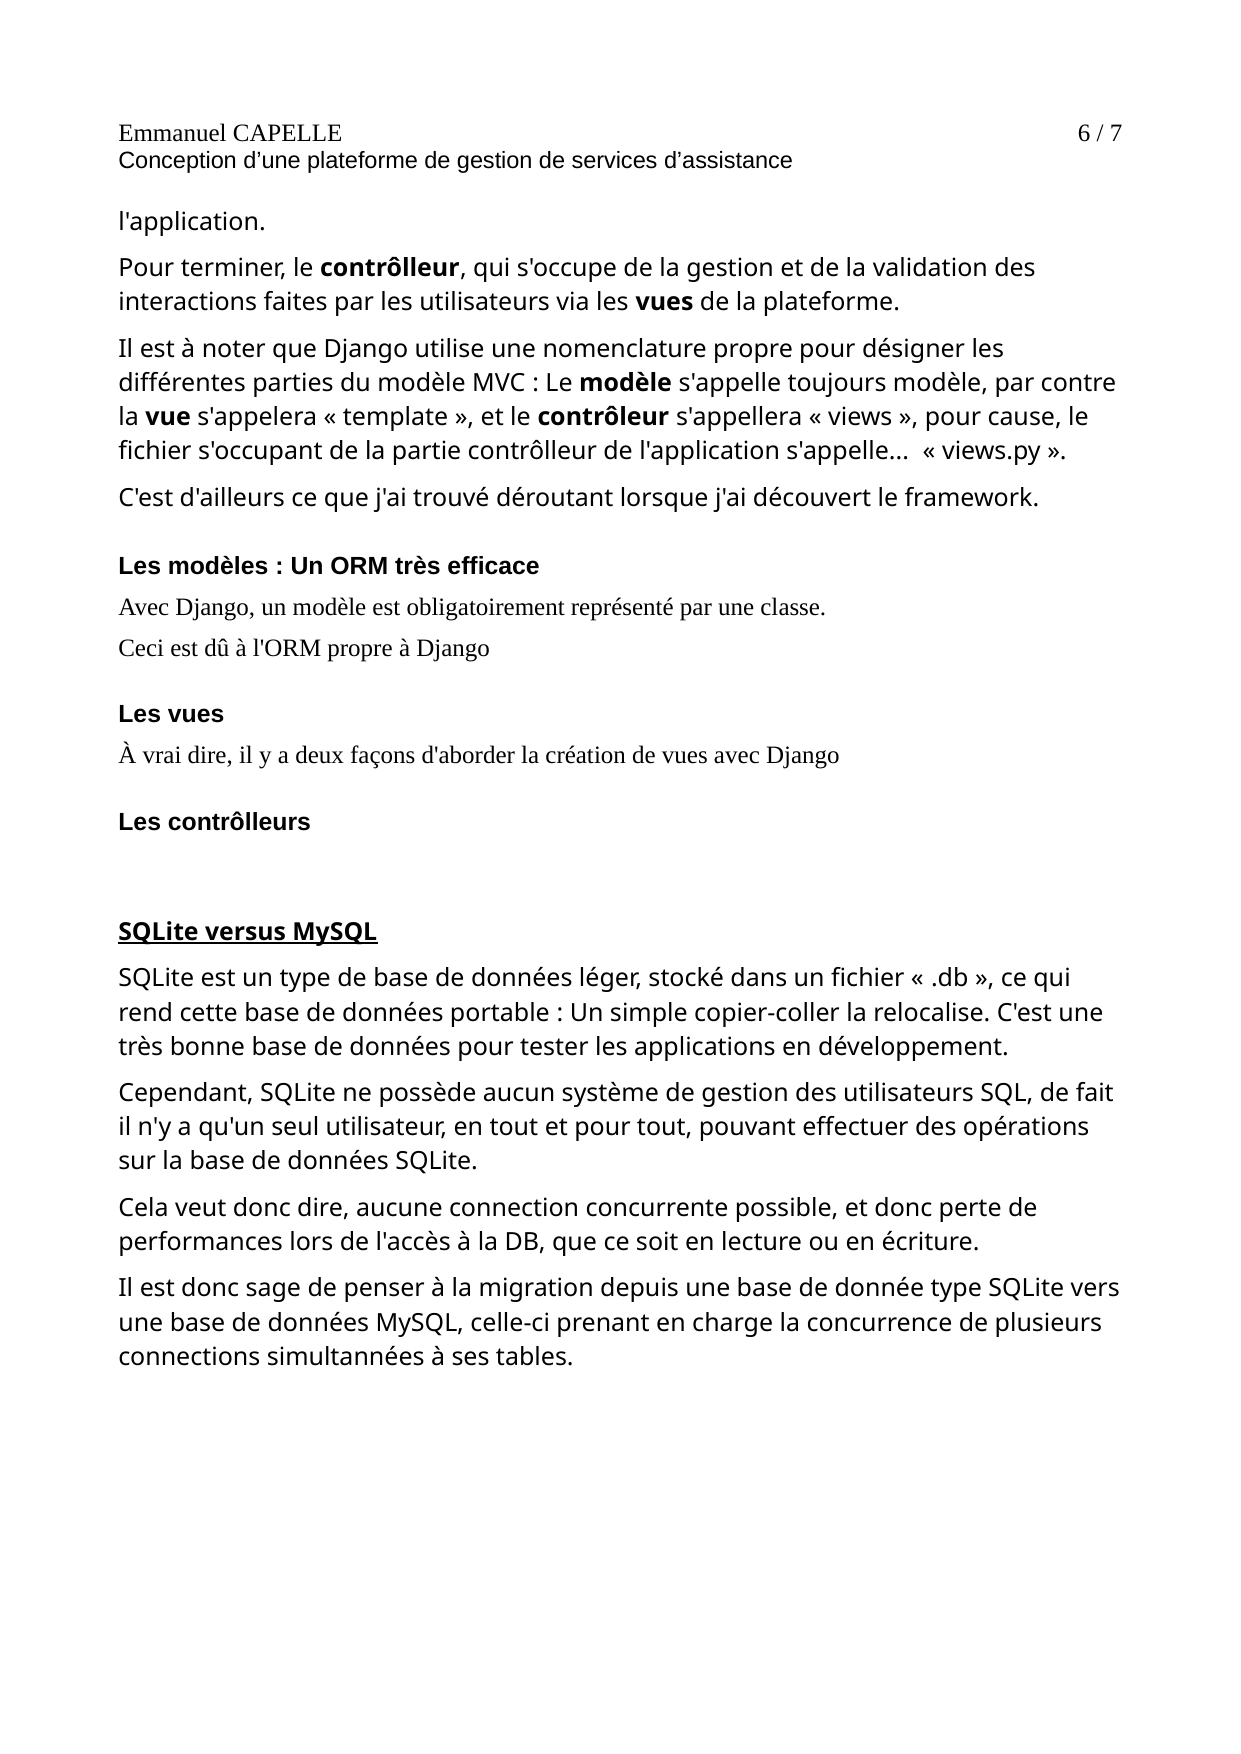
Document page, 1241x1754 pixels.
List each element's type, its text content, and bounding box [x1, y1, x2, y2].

subtitle Les contrôlleurs [118, 807, 1122, 835]
text Avec Django, un modèle est obligatoirement représenté par une classe. [118, 592, 1122, 621]
text Ceci est dû à l'ORM propre à Django [118, 633, 1122, 662]
subtitle Les modèles : Un ORM très efficace [118, 551, 1122, 579]
text Cependant, SQLite ne possède aucun système de gestion des utilisateurs SQL, de fait il n'y a qu'un seul utilisateur, en tout et pour tout, pouvant effectuer des opérations sur la base de données SQLite. [118, 1075, 1122, 1177]
subtitle Les vues [118, 699, 1122, 728]
text Pour terminer, le contrôlleur, qui s'occupe de la gestion et de la validation des interactions faites par les utilisateurs via les vues de la plateforme. [118, 250, 1122, 318]
text SQLite est un type de base de données léger, stocké dans un fichier « .db », ce qui rend cette base de données portable : Un simple copier-coller la relocalise. C'est une très bonne base de données pour tester les applications en développement. [118, 960, 1122, 1062]
subtitle SQLite versus MySQL [118, 914, 1122, 948]
text À vrai dire, il y a deux façons d'aborder la création de vues avec Django [118, 740, 1122, 769]
text C'est d'ailleurs ce que j'ai trouvé déroutant lorsque j'ai découvert le framework. [118, 479, 1122, 513]
text l'application. [118, 203, 1122, 237]
text Il est donc sage de penser à la migration depuis une base de donnée type SQLite vers une base de données MySQL, celle-ci prenant en charge la concurrence de plusieurs connections simultannées à ses tables. [118, 1270, 1122, 1372]
text Il est à noter que Django utilise une nomenclature propre pour désigner les différentes parties du modèle MVC : Le modèle s'appelle toujours modèle, par contre la vue s'appelera « template », et le contrôleur s'appellera « views », pour cause, le fichier s'occupant de la partie contrôlleur de l'application s'appelle... « views.py ». [118, 330, 1122, 467]
text Cela veut donc dire, aucune connection concurrente possible, et donc perte de performances lors de l'accès à la DB, que ce soit en lecture ou en écriture. [118, 1189, 1122, 1258]
